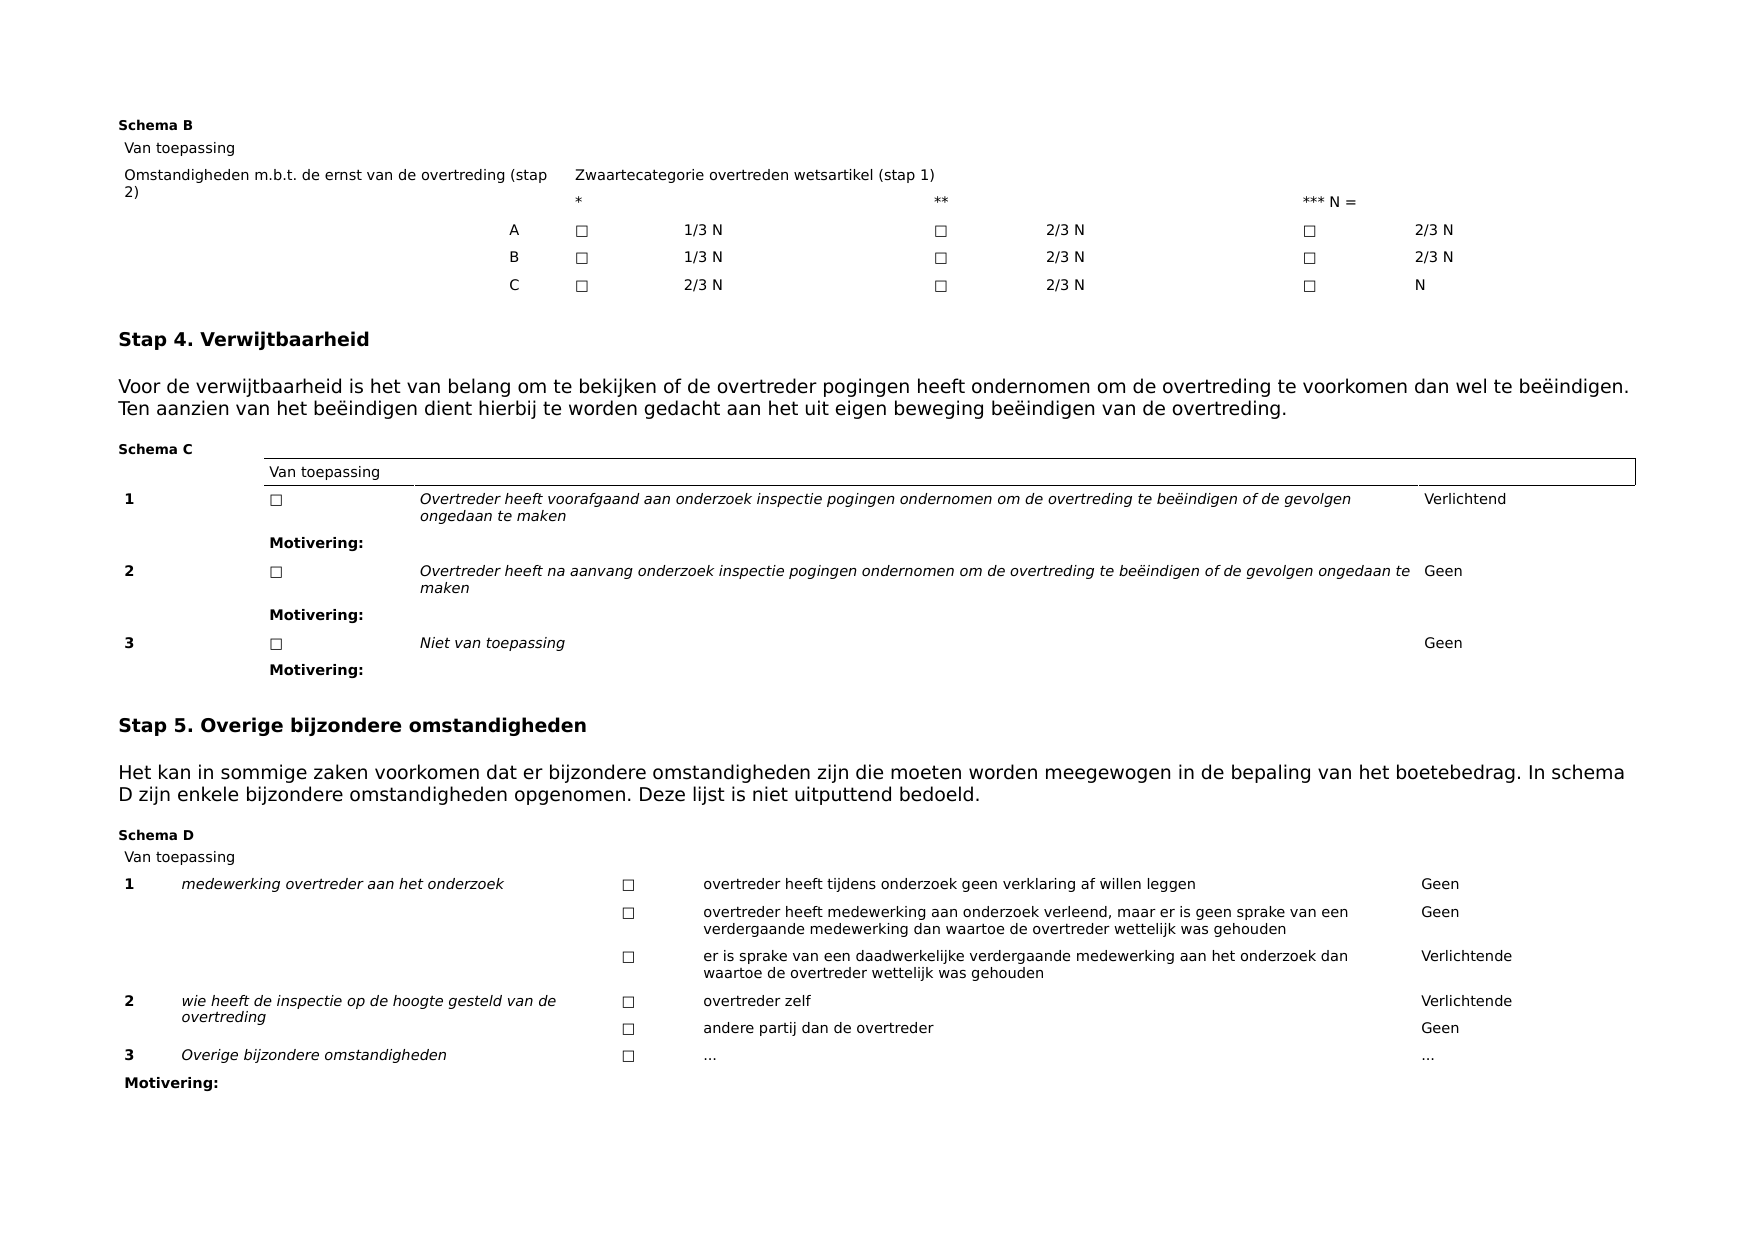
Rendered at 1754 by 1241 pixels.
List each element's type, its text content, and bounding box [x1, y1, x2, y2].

table_cell ... [1416, 1043, 1635, 1069]
table_cell □ [570, 272, 677, 298]
table_cell Verlichtende [1416, 943, 1635, 987]
table_cell A [504, 217, 569, 243]
table_cell ** [928, 190, 1296, 216]
table_cell 2/3 N [1041, 245, 1296, 271]
table_cell □ [616, 872, 697, 898]
table_cell □ [928, 245, 1039, 271]
table_cell [119, 217, 503, 243]
table_cell 2/3 N [1409, 217, 1635, 243]
table_cell er is sprake van een daadwerkelijke verdergaande medewerking aan het onderzoek dan waartoe de overtreder wettelijk was gehouden [698, 943, 1415, 987]
table_cell □ [616, 988, 697, 1014]
text Voor de verwijtbaarheid is het van belang om te bekijken of de overtreder pogingen heeft ondernomen om de overtreding te voorkomen dan wel te beëindigen. Ten aanzien van het beëindigen dient hierbij te worden gedacht aan het uit eigen beweging beëindigen van de overtreding. [118, 376, 1636, 420]
table_cell Van toepassing [119, 844, 1635, 871]
table_cell B [504, 245, 569, 271]
table_cell 3 [119, 630, 263, 683]
table_cell andere partij dan de overtreder [698, 1015, 1415, 1041]
table_cell Motivering: [264, 657, 1635, 683]
table_cell 2 [119, 988, 175, 1041]
table_cell 2/3 N [678, 272, 927, 298]
table_cell □ [616, 1015, 697, 1041]
table_cell □ [928, 272, 1039, 298]
table_cell Motivering: [119, 1070, 1635, 1096]
table_cell Van toepassing [119, 135, 1635, 161]
table_header Schema D [118, 828, 1636, 843]
table_cell overtreder zelf [698, 988, 1415, 1014]
table_cell 1 [119, 872, 175, 987]
table_cell 2 [119, 558, 263, 629]
table_cell Geen [1416, 1015, 1635, 1041]
table_cell medewerking overtreder aan het onderzoek [176, 872, 615, 987]
table_cell 2/3 N [1041, 217, 1296, 243]
subtitle Stap 4. Verwijtbaarheid [118, 329, 1636, 351]
table_header Schema C [118, 442, 1636, 458]
table_cell Verlichtend [1419, 486, 1635, 529]
table_cell □ [1297, 217, 1408, 243]
table_cell 2/3 N [1041, 272, 1296, 298]
table_cell 1 [119, 486, 263, 557]
table_cell wie heeft de inspectie op de hoogte gesteld van de overtreding [176, 988, 615, 1041]
table_cell overtreder heeft medewerking aan onderzoek verleend, maar er is geen sprake van een verdergaande medewerking dan waartoe de overtreder wettelijk was gehouden [698, 899, 1415, 942]
table_cell Omstandigheden m.b.t. de ernst van de overtreding (stap 2) [119, 162, 569, 216]
table_cell Zwaartecategorie overtreden wetsartikel (stap 1) [570, 162, 1635, 189]
table_cell □ [616, 943, 697, 987]
table_cell □ [1297, 272, 1408, 298]
table_cell Geen [1416, 899, 1635, 942]
table_cell Overtreder heeft voorafgaand aan onderzoek inspectie pogingen ondernomen om de overtreding te beëindigen of de gevolgen ongedaan te maken [415, 486, 1418, 529]
table_cell 3 [119, 1043, 175, 1069]
table_cell Geen [1419, 630, 1635, 656]
table_cell [119, 459, 263, 485]
table_cell □ [264, 630, 414, 656]
table_header Schema B [118, 118, 1636, 134]
table_cell * [570, 190, 927, 216]
table_cell □ [1297, 245, 1408, 271]
table_cell □ [264, 558, 414, 601]
table_cell □ [264, 486, 414, 529]
table_cell 1/3 N [678, 217, 927, 243]
table_cell [119, 245, 503, 271]
table_cell 2/3 N [1409, 245, 1635, 271]
table_cell Overtreder heeft na aanvang onderzoek inspectie pogingen ondernomen om de overtreding te beëindigen of de gevolgen ongedaan te maken [415, 558, 1418, 601]
table_cell □ [570, 245, 677, 271]
table_cell □ [570, 217, 677, 243]
table_cell □ [928, 217, 1039, 243]
table_cell Niet van toepassing [415, 630, 1418, 656]
table_cell □ [616, 899, 697, 942]
table_cell C [504, 272, 569, 298]
subtitle Stap 5. Overige bijzondere omstandigheden [118, 714, 1636, 737]
table_cell Motivering: [264, 603, 1635, 629]
table_cell Motivering: [264, 531, 1635, 557]
table_cell Overige bijzondere omstandigheden [176, 1043, 615, 1069]
table_cell Geen [1416, 872, 1635, 898]
table_cell Van toepassing [264, 459, 1635, 485]
table_cell Geen [1419, 558, 1635, 601]
text Het kan in sommige zaken voorkomen dat er bijzondere omstandigheden zijn die moeten worden meegewogen in de bepaling van het boetebedrag. In schema D zijn enkele bijzondere omstandigheden opgenomen. Deze lijst is niet uitputtend bedoeld. [118, 762, 1636, 806]
table_cell 1/3 N [678, 245, 927, 271]
table_cell [119, 272, 503, 298]
table_cell *** N = [1297, 190, 1635, 216]
table_cell □ [616, 1043, 697, 1069]
table_cell Verlichtende [1416, 988, 1635, 1014]
table_cell N [1409, 272, 1635, 298]
table_cell overtreder heeft tijdens onderzoek geen verklaring af willen leggen [698, 872, 1415, 898]
table_cell ... [698, 1043, 1415, 1069]
